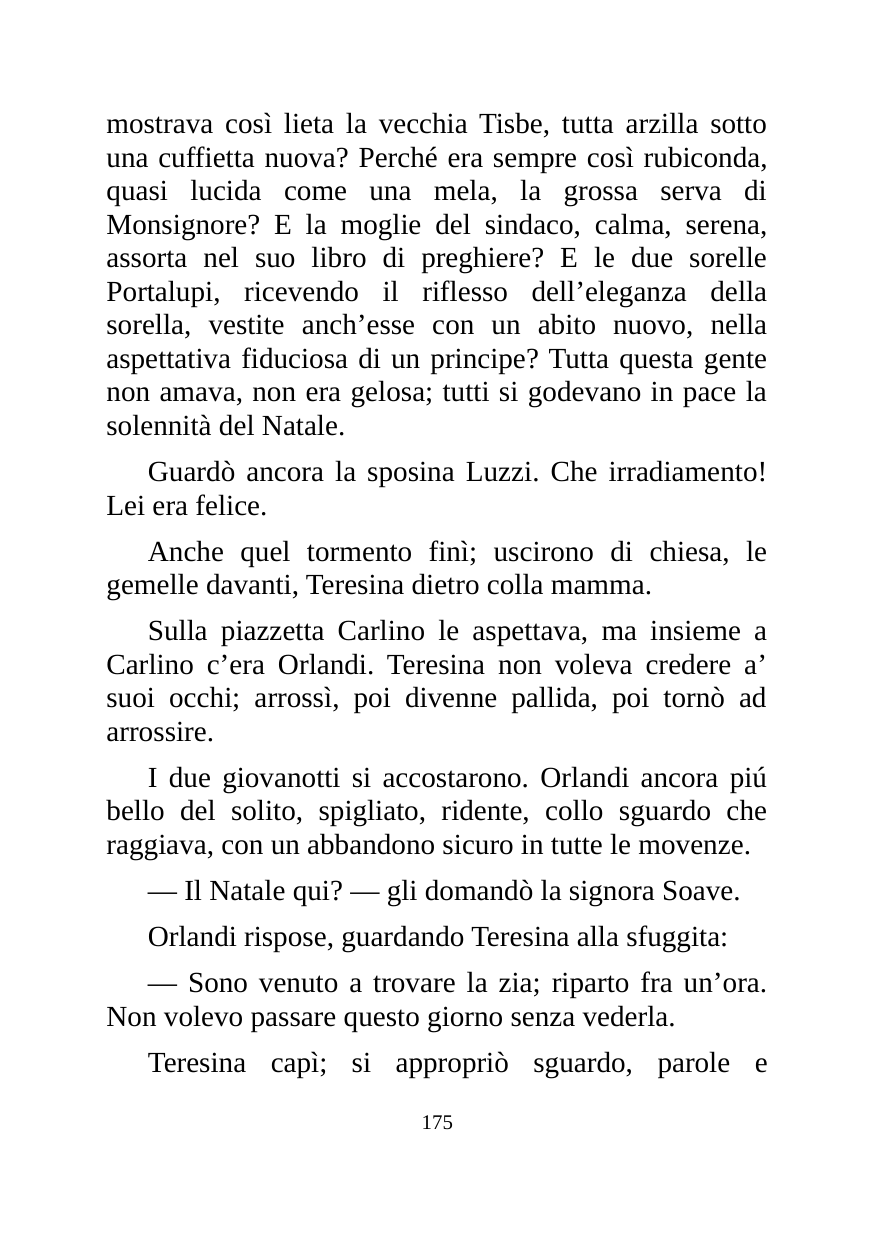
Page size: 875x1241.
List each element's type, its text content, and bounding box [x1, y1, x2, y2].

text — Sono venuto a trovare la zia; riparto fra un’ora. Non volevo passare questo giorno senza vederla. [106, 965, 768, 1032]
text I due giovanotti si accostarono. Orlandi ancora piú bello del solito, spigliato, ridente, collo sguardo che raggiava, con un abbandono sicuro in tutte le movenze. [106, 760, 768, 861]
text mostrava così lieta la vecchia Tisbe, tutta arzilla sotto una cuffietta nuova? Perché era sempre così rubiconda, quasi lucida come una mela, la grossa serva di Monsignore? E la moglie del sindaco, calma, serena, assorta nel suo libro di preghiere? E le due sorelle Portalupi, ricevendo il riflesso dell’eleganza della sorella, vestite anch’esse con un abito nuovo, nella aspettativa fiduciosa di un principe? Tutta questa gente non amava, non era gelosa; tutti si godevano in pace la solennità del Natale. [106, 106, 768, 442]
text Guardò ancora la sposina Luzzi. Che irradiamento! Lei era felice. [106, 454, 768, 521]
text Sulla piazzetta Carlino le aspettava, ma insieme a Carlino c’era Orlandi. Teresina non voleva credere a’ suoi occhi; arrossì, poi divenne pallida, poi tornò ad arrossire. [106, 613, 768, 747]
text Orlandi rispose, guardando Teresina alla sfuggita: [106, 919, 768, 953]
text Anche quel tormento finì; uscirono di chiesa, le gemelle davanti, Teresina dietro colla mamma. [106, 534, 768, 601]
text — Il Natale qui? — gli domandò la signora Soave. [106, 873, 768, 907]
text Teresina capì; si appropriò sguardo, parole e [106, 1045, 768, 1078]
